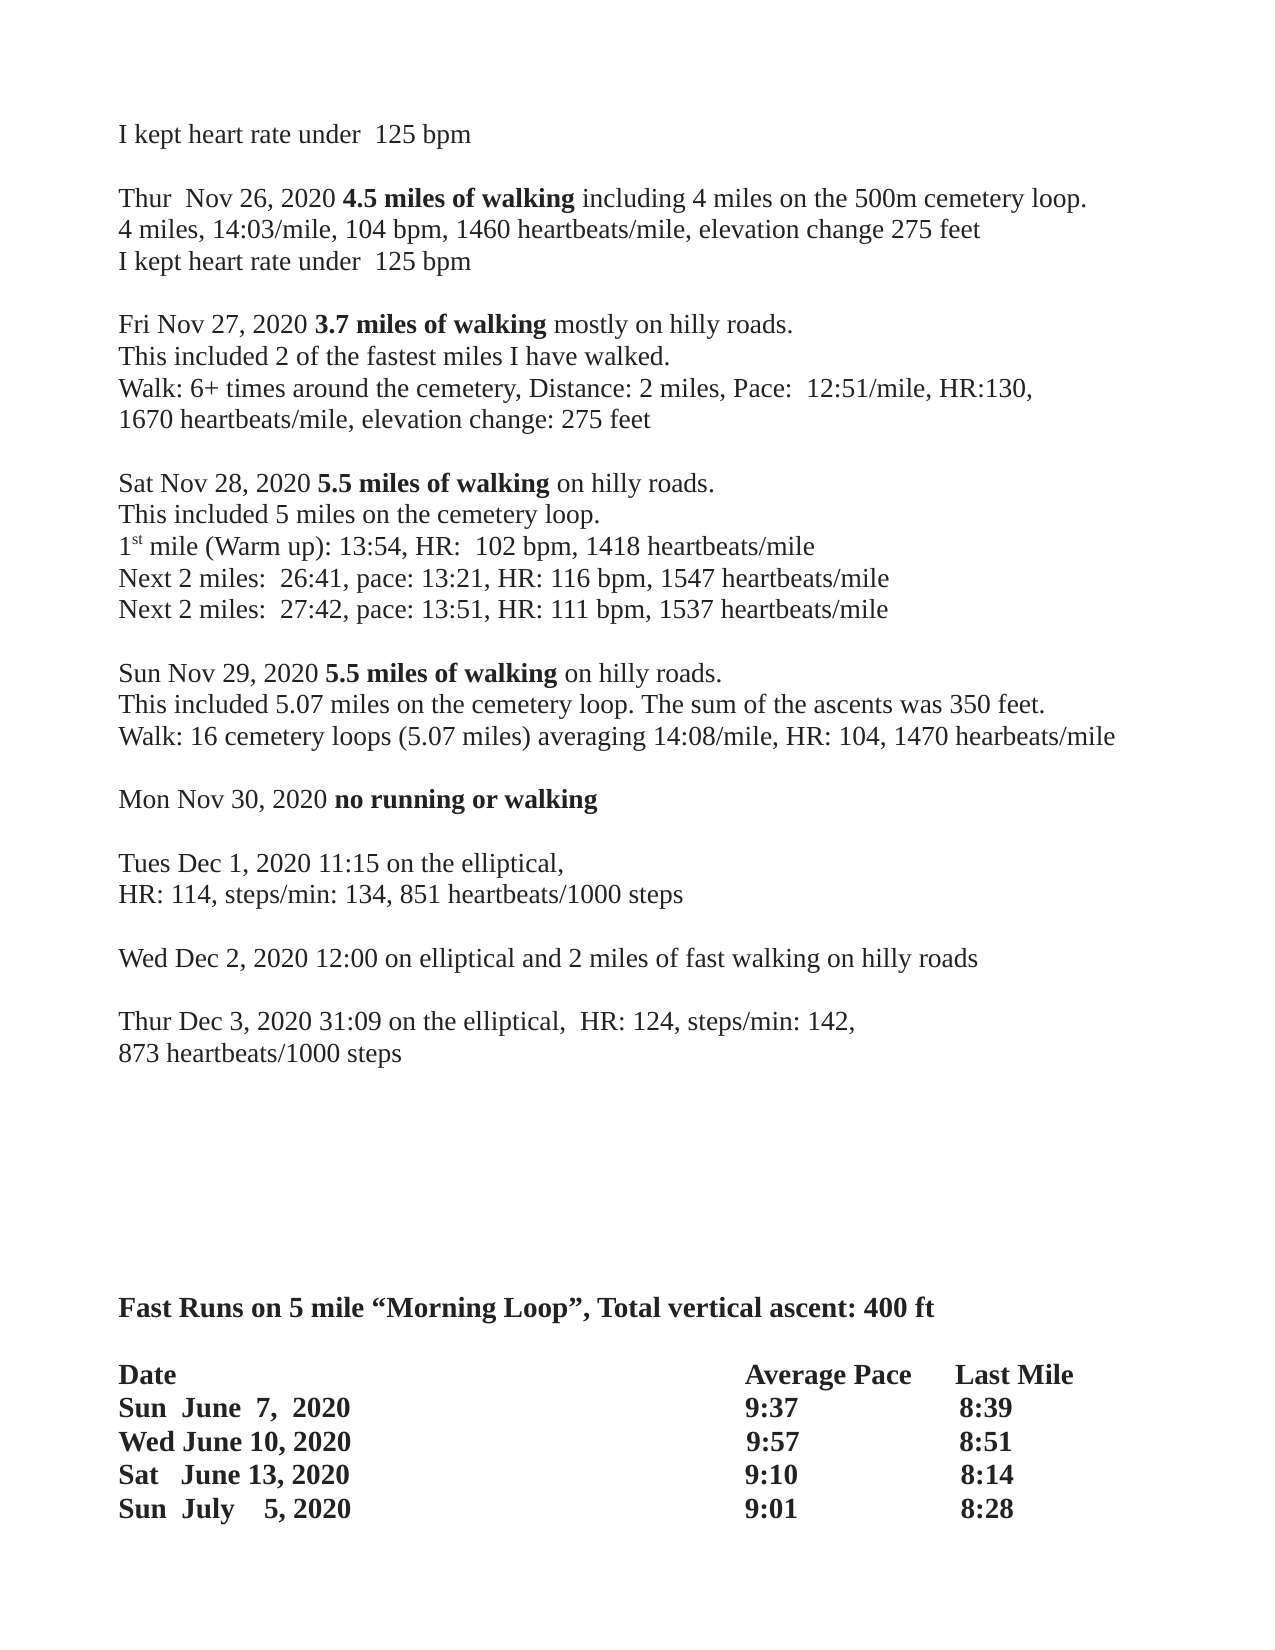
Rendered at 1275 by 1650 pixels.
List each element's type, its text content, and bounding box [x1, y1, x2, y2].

text Sun June 7, 2020 9:37 8:39 [118, 1390, 1161, 1424]
text Fast Runs on 5 mile “Morning Loop”, Total vertical ascent: 400 ft [118, 1290, 1161, 1323]
text Mon Nov 30, 2020 no running or walking [118, 783, 1161, 815]
text Sun Nov 29, 2020 5.5 miles of walking on hilly roads. [118, 656, 1161, 688]
text I kept heart rate under 125 bpm [118, 118, 1161, 150]
text Walk: 6+ times around the cemetery, Distance: 2 miles, Pace: 12:51/mile, HR:130, [118, 371, 1161, 403]
text Next 2 miles: 26:41, pace: 13:21, HR: 116 bpm, 1547 heartbeats/mile [118, 561, 1161, 593]
text Thur Nov 26, 2020 4.5 miles of walking including 4 miles on the 500m cemetery loop. [118, 181, 1161, 213]
text 1st mile (Warm up): 13:54, HR: 102 bpm, 1418 heartbeats/mile [118, 530, 1161, 561]
text Sat June 13, 2020 9:10 8:14 Sun July 5, 2020 9:01 8:28 [118, 1457, 1161, 1524]
text I kept heart rate under 125 bpm [118, 245, 1161, 276]
text Walk: 16 cemetery loops (5.07 miles) averaging 14:08/mile, HR: 104, 1470 hearbeats/mile [118, 720, 1161, 751]
text Next 2 miles: 27:42, pace: 13:51, HR: 111 bpm, 1537 heartbeats/mile [118, 593, 1161, 625]
text 4 miles, 14:03/mile, 104 bpm, 1460 heartbeats/mile, elevation change 275 feet [118, 213, 1161, 245]
text HR: 114, steps/min: 134, 851 heartbeats/1000 steps [118, 878, 1161, 910]
text Date Average Pace Last Mile [118, 1357, 1161, 1390]
text Sat Nov 28, 2020 5.5 miles of walking on hilly roads. [118, 466, 1161, 498]
text Thur Dec 3, 2020 31:09 on the elliptical, HR: 124, steps/min: 142, [118, 1005, 1161, 1036]
text 873 heartbeats/1000 steps [118, 1036, 1161, 1068]
text Wed Dec 2, 2020 12:00 on elliptical and 2 miles of fast walking on hilly roads [118, 941, 1161, 973]
text This included 5 miles on the cemetery loop. [118, 498, 1161, 530]
text This included 5.07 miles on the cemetery loop. The sum of the ascents was 350 feet. [118, 688, 1161, 720]
text 1670 heartbeats/mile, elevation change: 275 feet [118, 403, 1161, 435]
text Wed June 10, 2020 9:57 8:51 [118, 1424, 1161, 1457]
text Fri Nov 27, 2020 3.7 miles of walking mostly on hilly roads. [118, 308, 1161, 340]
text This included 2 of the fastest miles I have walked. [118, 340, 1161, 371]
text Tues Dec 1, 2020 11:15 on the elliptical, [118, 846, 1161, 878]
